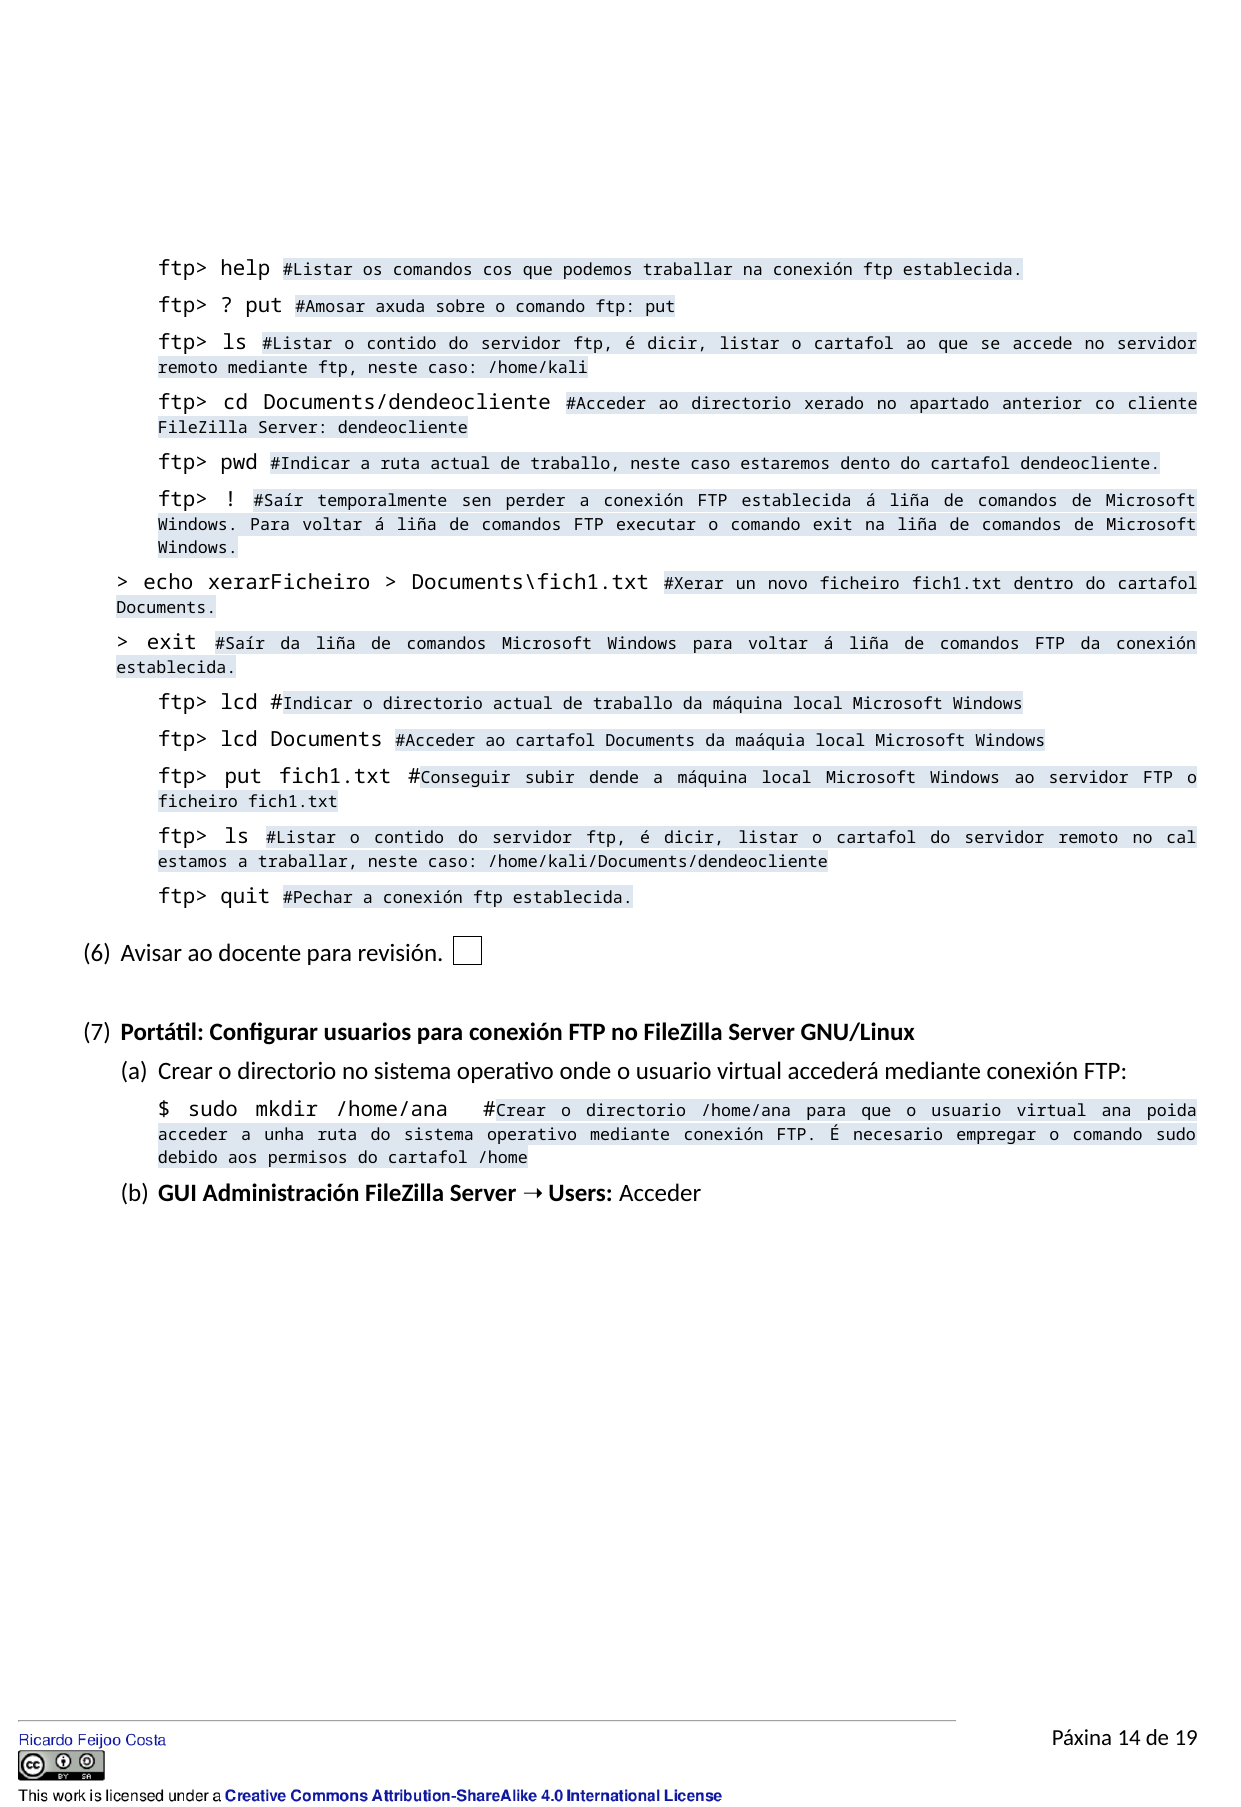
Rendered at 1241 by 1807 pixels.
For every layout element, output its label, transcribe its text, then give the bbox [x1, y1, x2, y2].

list Avisar ao docente para revisión. [83, 937, 1197, 968]
list ftp> pwd #Indicar a ruta actual de traballo, neste caso estaremos dento do cartafol dendeocliente. [122, 447, 1197, 476]
list GUI Administración FileZilla Server ➝ Users: Acceder [120, 1177, 1197, 1207]
list ftp> ls #Listar o contido do servidor ftp, é dicir, listar o cartafol do servidor remoto no cal estamos a traballar, neste caso: /home/kali/Documents/dendeocliente [122, 821, 1197, 872]
list ftp> help #Listar os comandos cos que podemos traballar na conexión ftp establecida. [122, 253, 1197, 281]
list > exit #Saír da liña de comandos Microsoft Windows para voltar á liña de comandos FTP da conexión establecida. [81, 627, 1197, 678]
list Crear o directorio no sistema operativo onde o usuario virtual accederá mediante conexión FTP: [120, 1055, 1197, 1085]
picture [8, 1715, 957, 1806]
list ftp> put fich1.txt #Conseguir subir dende a máquina local Microsoft Windows ao servidor FTP o ficheiro fich1.txt [122, 761, 1197, 812]
list ftp> lcd #Indicar o directorio actual de traballo da máquina local Microsoft Windows [122, 687, 1197, 715]
list > echo xerarFicheiro > Documents\fich1.txt #Xerar un novo ficheiro fich1.txt dentro do cartafol Documents. [81, 567, 1197, 618]
list ftp> ! #Saír temporalmente sen perder a conexión FTP establecida á liña de comandos de Microsoft Windows. Para voltar á liña de comandos FTP executar o comando exit na liña de comandos de Microsoft Windows. [122, 484, 1197, 558]
list ftp> ? put #Amosar axuda sobre o comando ftp: put [122, 290, 1197, 319]
list ftp> ls #Listar o contido do servidor ftp, é dicir, listar o cartafol ao que se accede no servidor remoto mediante ftp, neste caso: /home/kali [122, 327, 1197, 378]
list ftp> cd Documents/dendeocliente #Acceder ao directorio xerado no apartado anterior co cliente FileZilla Server: dendeocliente [122, 387, 1197, 438]
list ftp> lcd Documents #Acceder ao cartafol Documents da maáquia local Microsoft Windows [122, 724, 1197, 752]
list $ sudo mkdir /home/ana #Crear o directorio /home/ana para que o usuario virtual ana poida acceder a unha ruta do sistema operativo mediante conexión FTP. É necesario empregar o comando sudo debido aos permisos do cartafol /home [122, 1094, 1197, 1168]
list ftp> quit #Pechar a conexión ftp establecida. [122, 881, 1197, 909]
list Portátil: Configurar usuarios para conexión FTP no FileZilla Server GNU/Linux [83, 1016, 1197, 1046]
